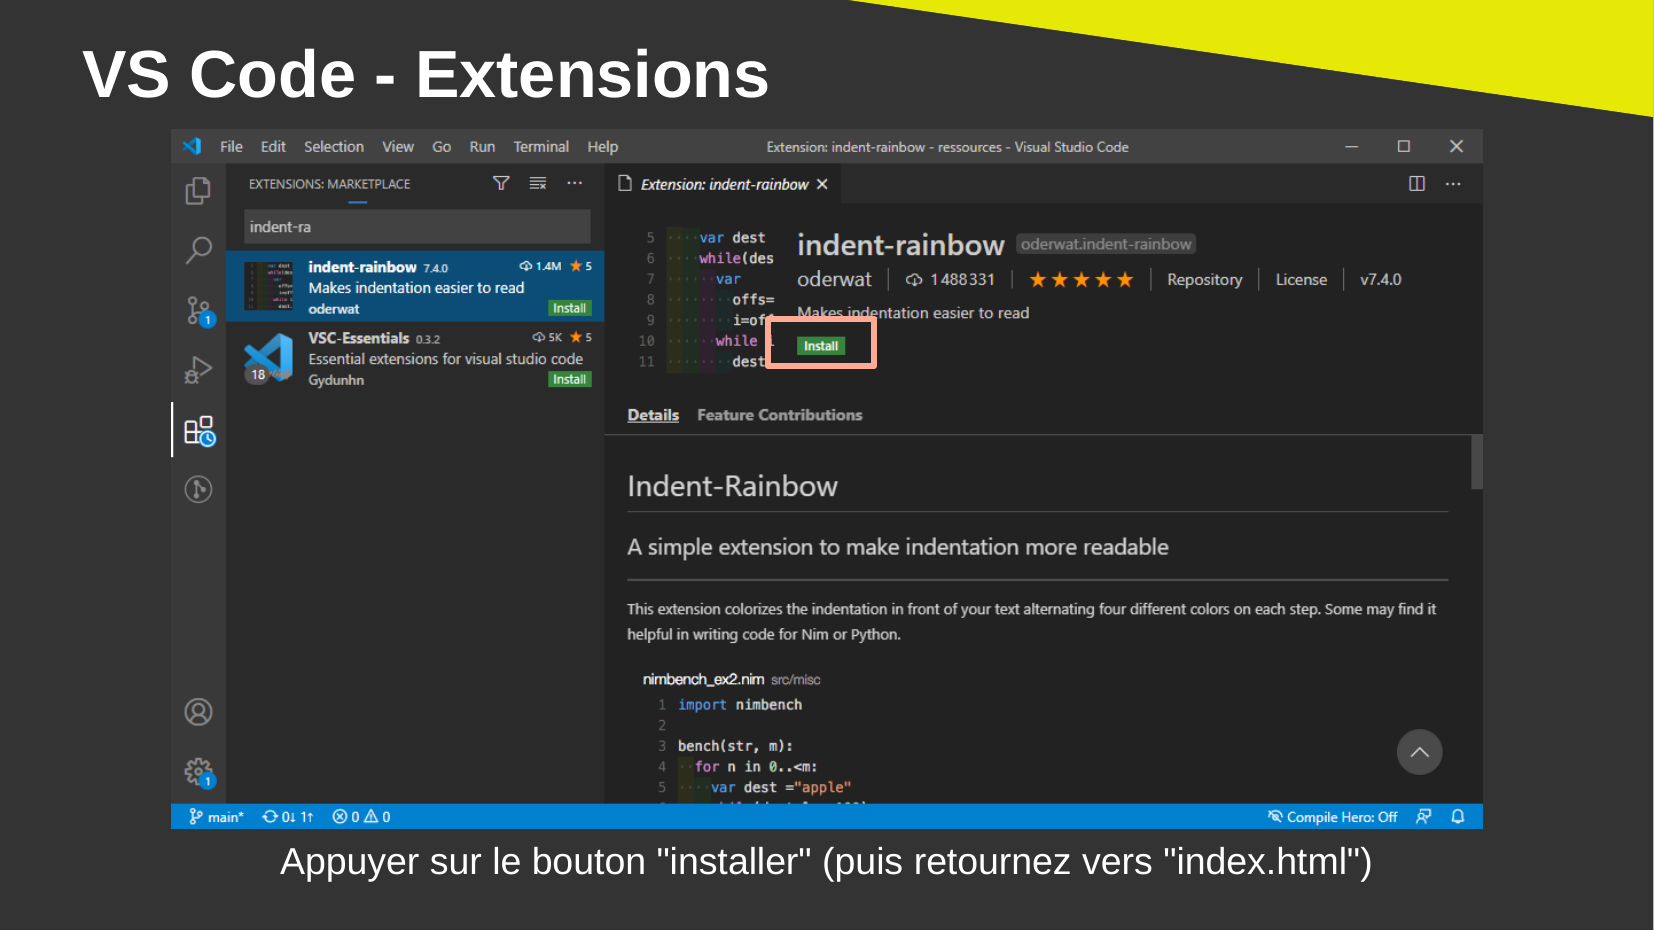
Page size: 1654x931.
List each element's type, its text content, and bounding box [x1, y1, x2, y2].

text_box Appuyer sur le bouton "installer" (puis retournez vers "index.html") [259, 832, 1394, 890]
picture [171, 129, 1483, 829]
text_box [848, 0, 1654, 118]
title VS Code - Extensions [82, 37, 1571, 114]
